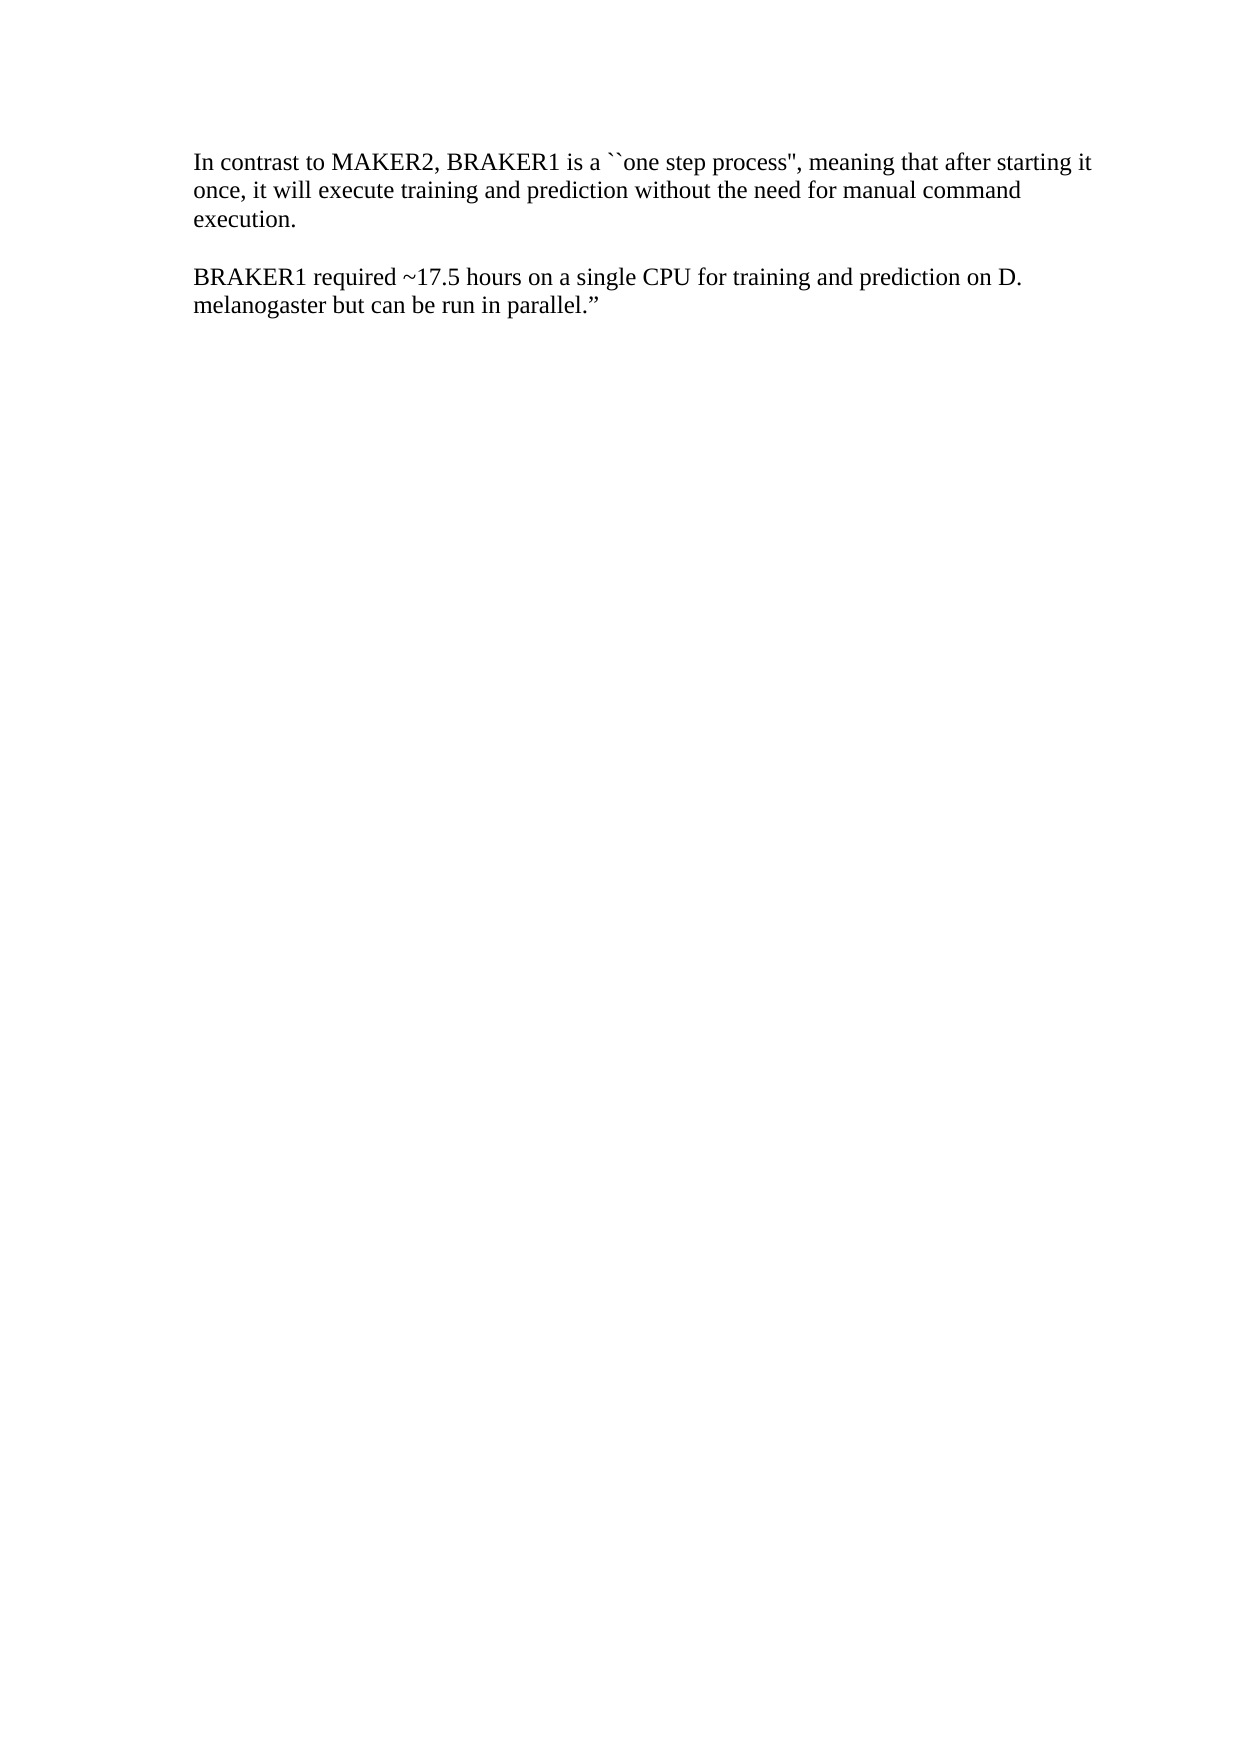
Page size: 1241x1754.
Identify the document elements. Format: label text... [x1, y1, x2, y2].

list In contrast to MAKER2, BRAKER1 is a ``one step process'', meaning that after starting it once, it will execute training and prediction without the need for manual command execution. [156, 147, 1122, 233]
list BRAKER1 required ~17.5 hours on a single CPU for training and prediction on D. melanogaster but can be run in parallel.” [156, 262, 1122, 319]
